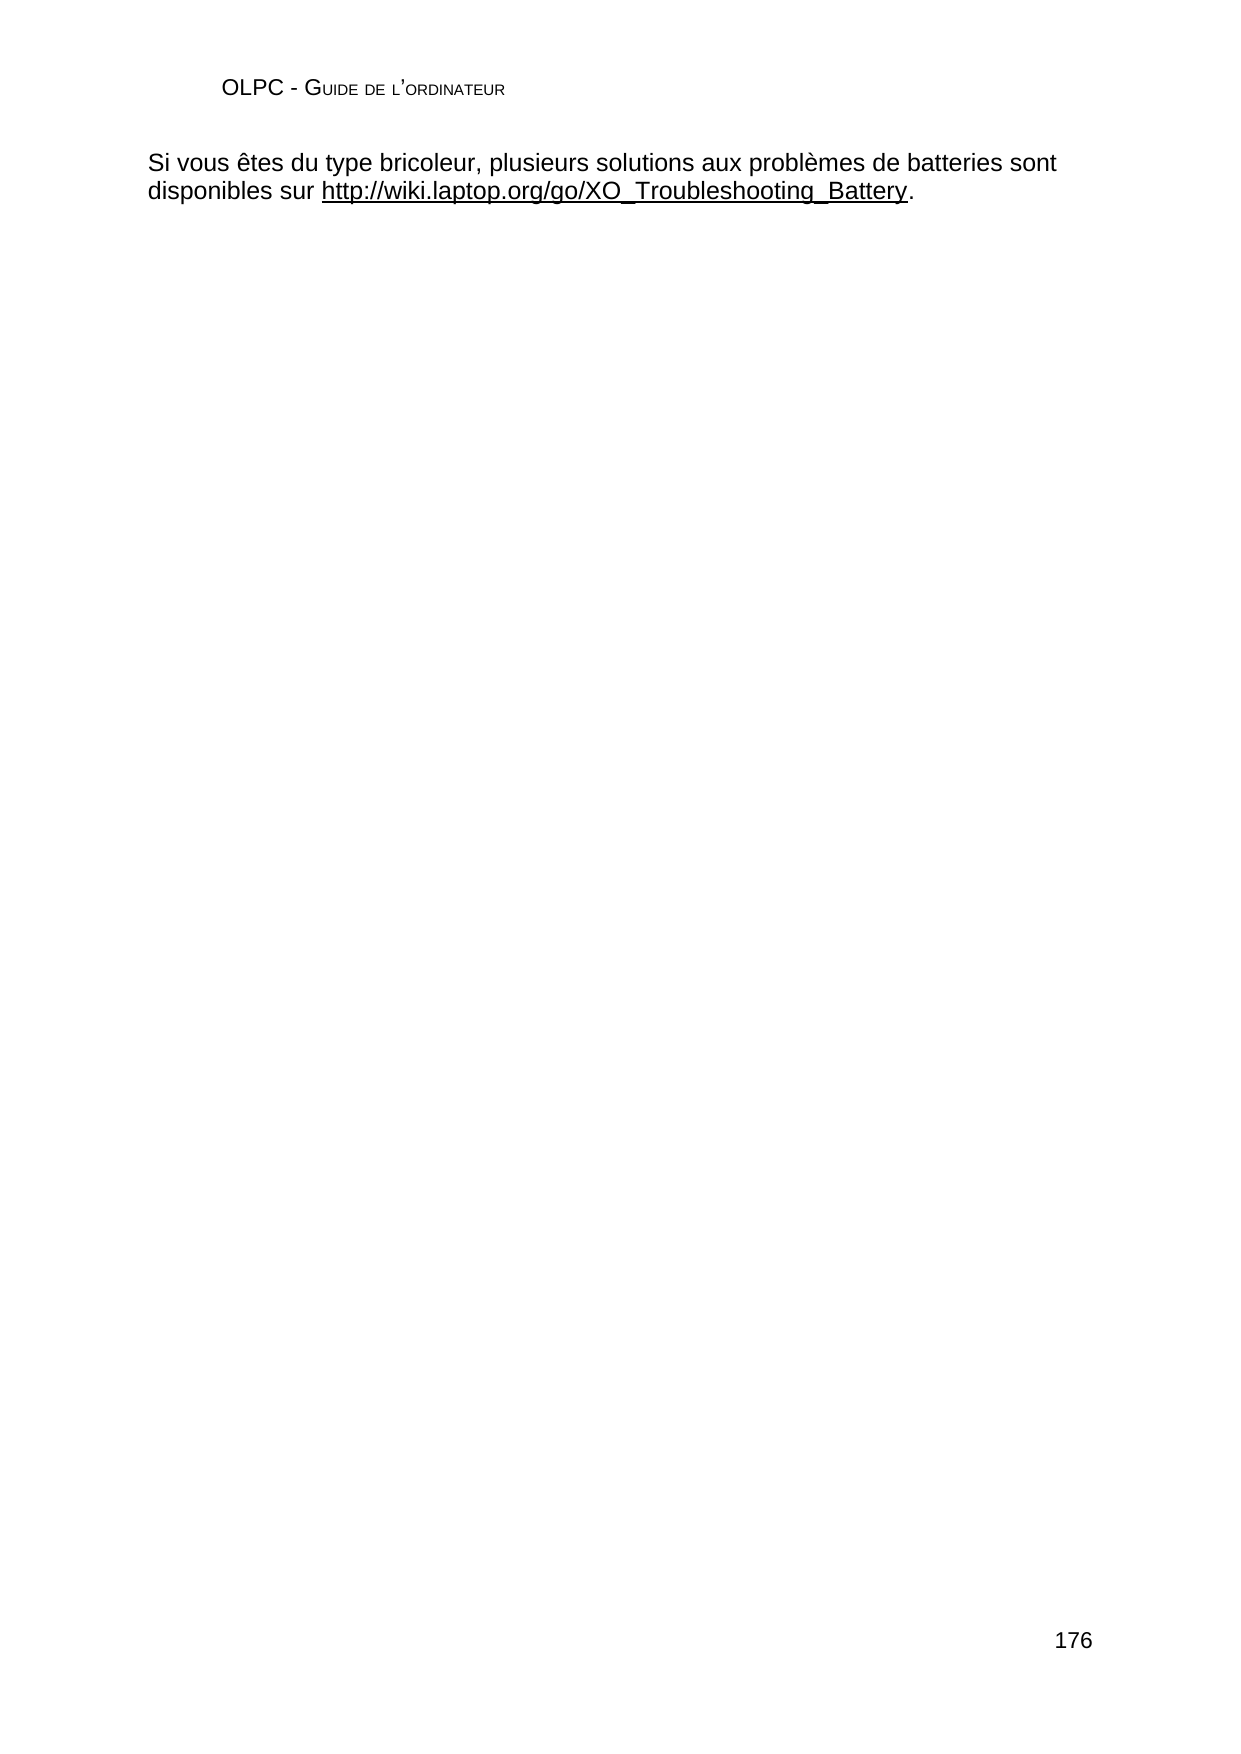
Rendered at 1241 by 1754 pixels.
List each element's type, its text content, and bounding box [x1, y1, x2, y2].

text Si vous êtes du type bricoleur, plusieurs solutions aux problèmes de batteries sont disponibles sur http://wiki.laptop.org/go/XO_Troubleshooting_Battery. [148, 148, 1092, 205]
